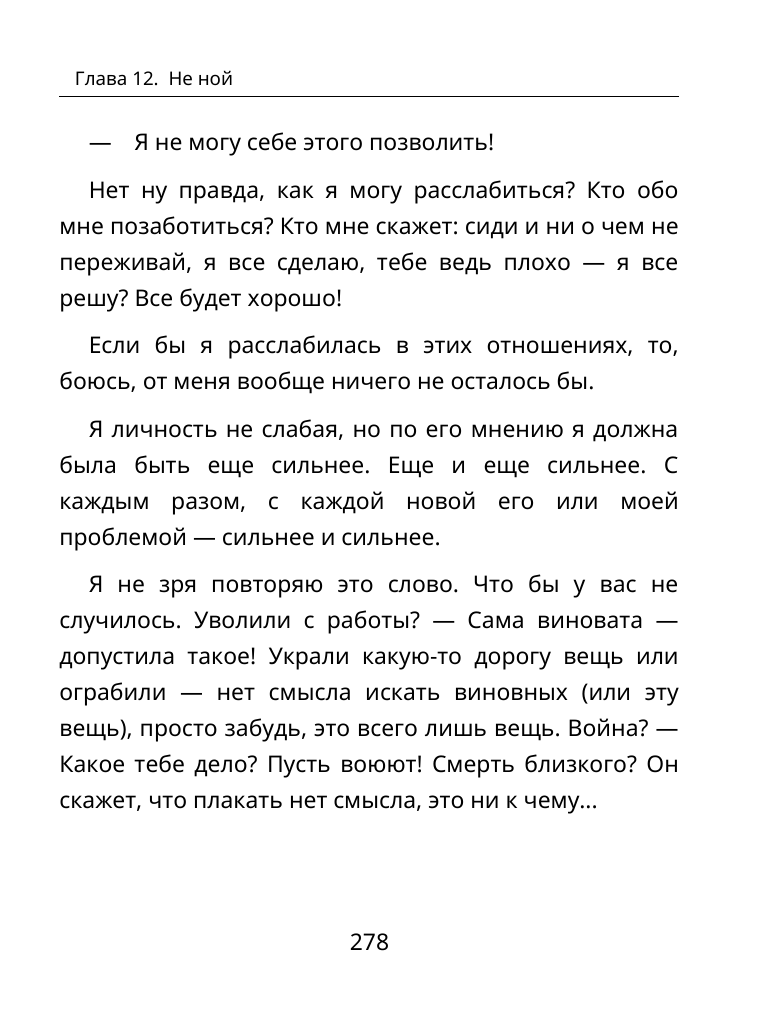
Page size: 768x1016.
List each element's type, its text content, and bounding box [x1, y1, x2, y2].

text Если бы я расслабилась в этих отношениях, то, боюсь, от меня вообще ничего не осталось бы. [59, 329, 679, 396]
text Нет ну правда, как я могу расслабиться? Кто обо мне позаботиться? Кто мне скажет: сиди и ни о чем не переживай, я все сделаю, тебе ведь плохо — я все решу? Все будет хорошо! [59, 174, 679, 313]
text Я не зря повторяю это слово. Что бы у вас не случилось. Уволили с работы? — Сама виновата — допустила такое! Украли какую-то дорогу вещь или ограбили — нет смысла искать виновных (или эту вещь), просто забудь, это всего лишь вещь. Война? — Какое тебе дело? Пусть воюют! Смерть близкого? Он скажет, что плакать нет смысла, это ни к чему... [59, 568, 679, 815]
text Я личность не слабая, но по его мнению я должна была быть еще сильнее. Еще и еще сильнее. С каждым разом, с каждой новой его или моей проблемой — сильнее и сильнее. [59, 413, 679, 552]
list Я не могу себе этого позволить! [59, 126, 679, 157]
